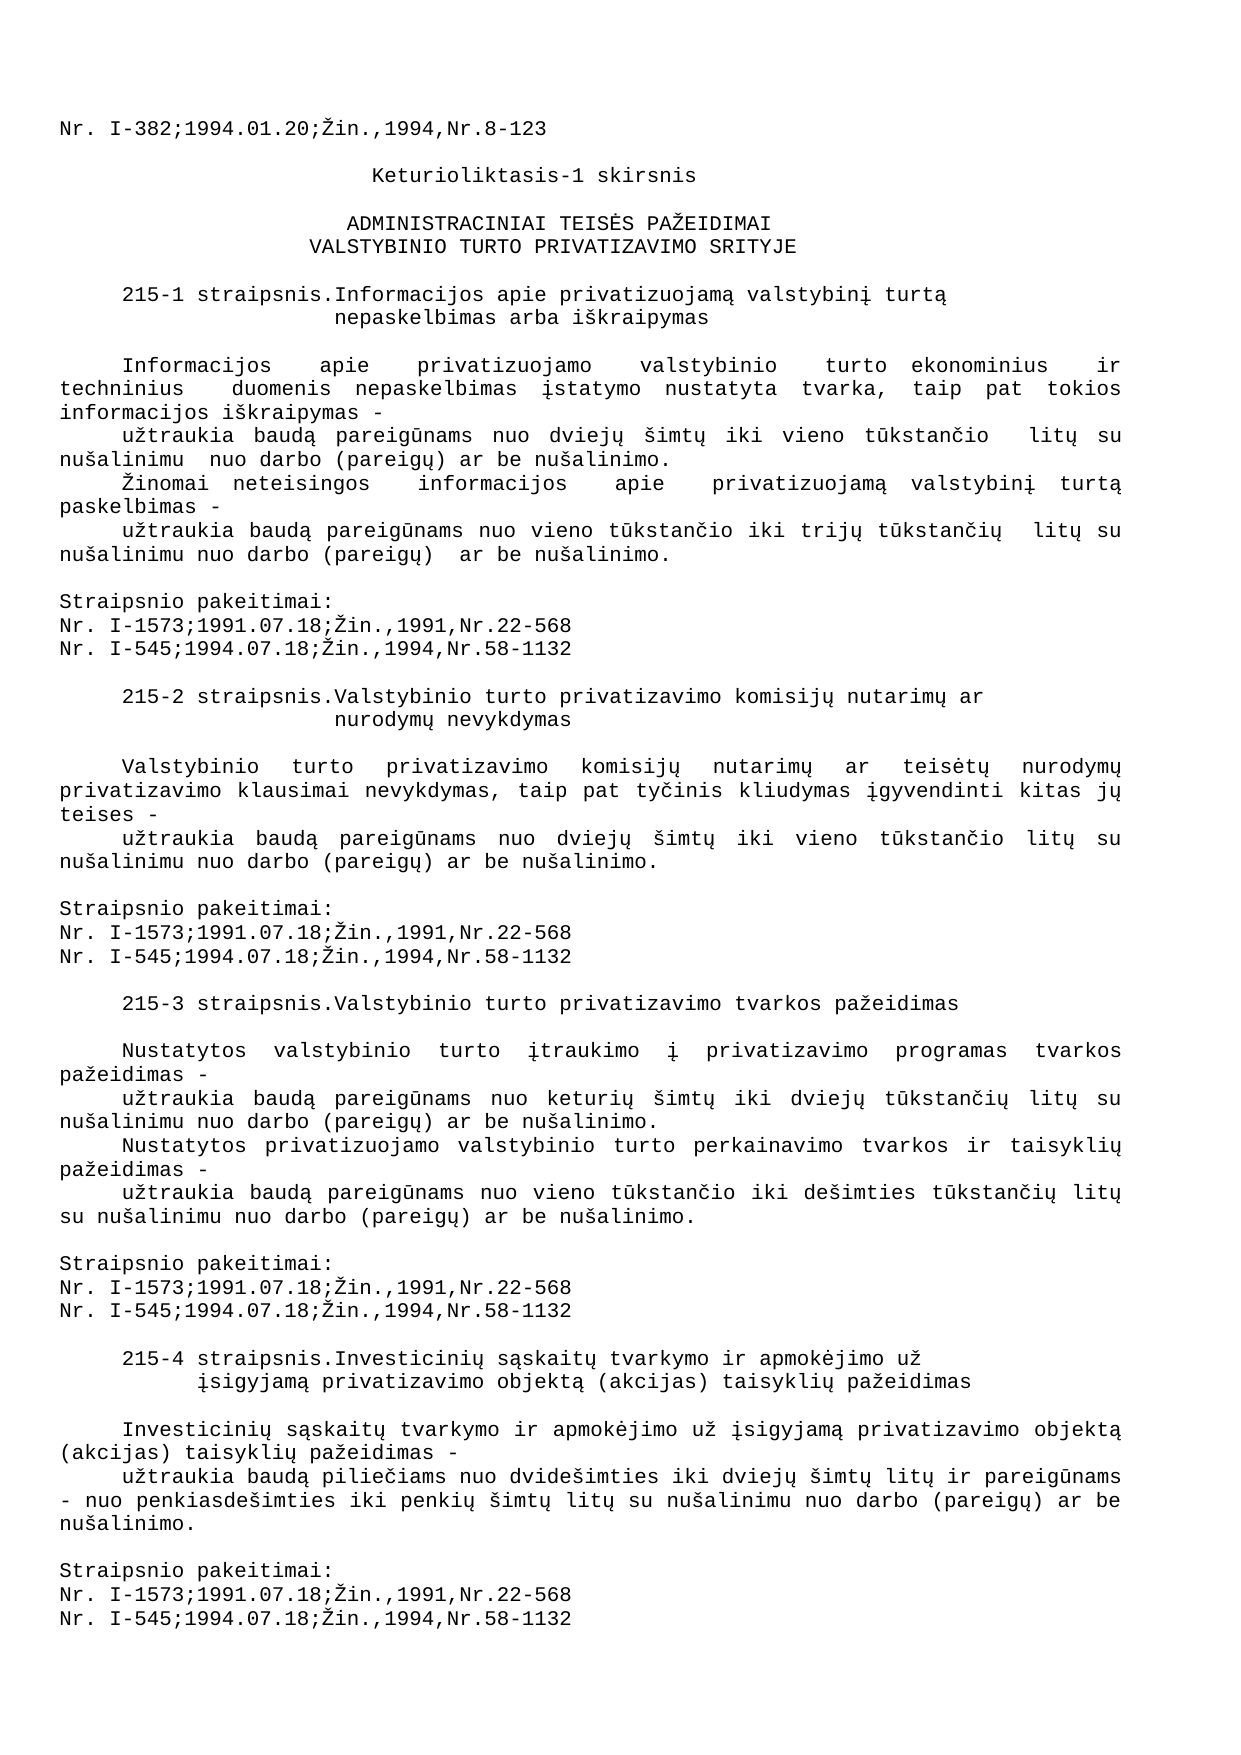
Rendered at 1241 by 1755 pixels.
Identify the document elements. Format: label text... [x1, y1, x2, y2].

text Nustatytos privatizuojamo valstybinio turto perkainavimo tvarkos ir taisyklių pažeidimas - [59, 1135, 1122, 1182]
text Nr. I-1573;1991.07.18;Žin.,1991,Nr.22-568 [59, 615, 1122, 638]
text užtraukia baudą pareigūnams nuo vieno tūkstančio iki dešimties tūkstančių litų su nušalinimu nuo darbo (pareigų) ar be nušalinimo. [59, 1182, 1122, 1229]
text Nr. I-545;1994.07.18;Žin.,1994,Nr.58-1132 [59, 946, 1122, 969]
text 215-1 straipsnis.Informacijos apie privatizuojamą valstybinį turtą [59, 284, 1122, 307]
text 215-3 straipsnis.Valstybinio turto privatizavimo tvarkos pažeidimas [59, 993, 1122, 1017]
text užtraukia baudą pareigūnams nuo dviejų šimtų iki vieno tūkstančio litų su nušalinimu nuo darbo (pareigų) ar be nušalinimo. [59, 426, 1122, 473]
text Informacijos apie privatizuojamo valstybinio turto ekonominius ir techninius duomenis nepaskelbimas įstatymo nustatyta tvarka, taip pat tokios informacijos iškraipymas - [59, 354, 1122, 426]
text Keturioliktasis-1 skirsnis [59, 165, 1122, 189]
text užtraukia baudą piliečiams nuo dvidešimties iki dviejų šimtų litų ir pareigūnams - nuo penkiasdešimties iki penkių šimtų litų su nušalinimu nuo darbo (pareigų) ar be nušalinimo. [59, 1466, 1122, 1537]
text Straipsnio pakeitimai: [59, 898, 1122, 922]
text įsigyjamą privatizavimo objektą (akcijas) taisyklių pažeidimas [59, 1371, 1122, 1395]
text ADMINISTRACINIAI TEISĖS PAŽEIDIMAI [59, 213, 1122, 236]
text Nr. I-545;1994.07.18;Žin.,1994,Nr.58-1132 [59, 1608, 1122, 1631]
text Nr. I-1573;1991.07.18;Žin.,1991,Nr.22-568 [59, 1584, 1122, 1608]
text Nr. I-545;1994.07.18;Žin.,1994,Nr.58-1132 [59, 1300, 1122, 1324]
text Straipsnio pakeitimai: [59, 591, 1122, 615]
text užtraukia baudą pareigūnams nuo vieno tūkstančio iki trijų tūkstančių litų su nušalinimu nuo darbo (pareigų) ar be nušalinimo. [59, 520, 1122, 567]
text Valstybinio turto privatizavimo komisijų nutarimų ar teisėtų nurodymų privatizavimo klausimai nevykdymas, taip pat tyčinis kliudymas įgyvendinti kitas jų teises - [59, 757, 1122, 827]
text 215-2 straipsnis.Valstybinio turto privatizavimo komisijų nutarimų ar [59, 686, 1122, 709]
text Straipsnio pakeitimai: [59, 1561, 1122, 1584]
text Žinomai neteisingos informacijos apie privatizuojamą valstybinį turtą paskelbimas - [59, 473, 1122, 520]
text užtraukia baudą pareigūnams nuo dviejų šimtų iki vieno tūkstančio litų su nušalinimu nuo darbo (pareigų) ar be nušalinimo. [59, 827, 1122, 875]
text nepaskelbimas arba iškraipymas [59, 307, 1122, 331]
text užtraukia baudą pareigūnams nuo keturių šimtų iki dviejų tūkstančių litų su nušalinimu nuo darbo (pareigų) ar be nušalinimo. [59, 1088, 1122, 1135]
text nurodymų nevykdymas [59, 709, 1122, 733]
text Nr. I-1573;1991.07.18;Žin.,1991,Nr.22-568 [59, 922, 1122, 946]
text Straipsnio pakeitimai: [59, 1253, 1122, 1277]
text Nustatytos valstybinio turto įtraukimo į privatizavimo programas tvarkos pažeidimas - [59, 1040, 1122, 1088]
text Investicinių sąskaitų tvarkymo ir apmokėjimo už įsigyjamą privatizavimo objektą (akcijas) taisyklių pažeidimas - [59, 1419, 1122, 1466]
text Nr. I-545;1994.07.18;Žin.,1994,Nr.58-1132 [59, 638, 1122, 662]
text Nr. I-1573;1991.07.18;Žin.,1991,Nr.22-568 [59, 1277, 1122, 1300]
text VALSTYBINIO TURTO PRIVATIZAVIMO SRITYJE [59, 236, 1122, 260]
text Nr. I-382;1994.01.20;Žin.,1994,Nr.8-123 [59, 118, 1122, 142]
text 215-4 straipsnis.Investicinių sąskaitų tvarkymo ir apmokėjimo už [59, 1348, 1122, 1371]
